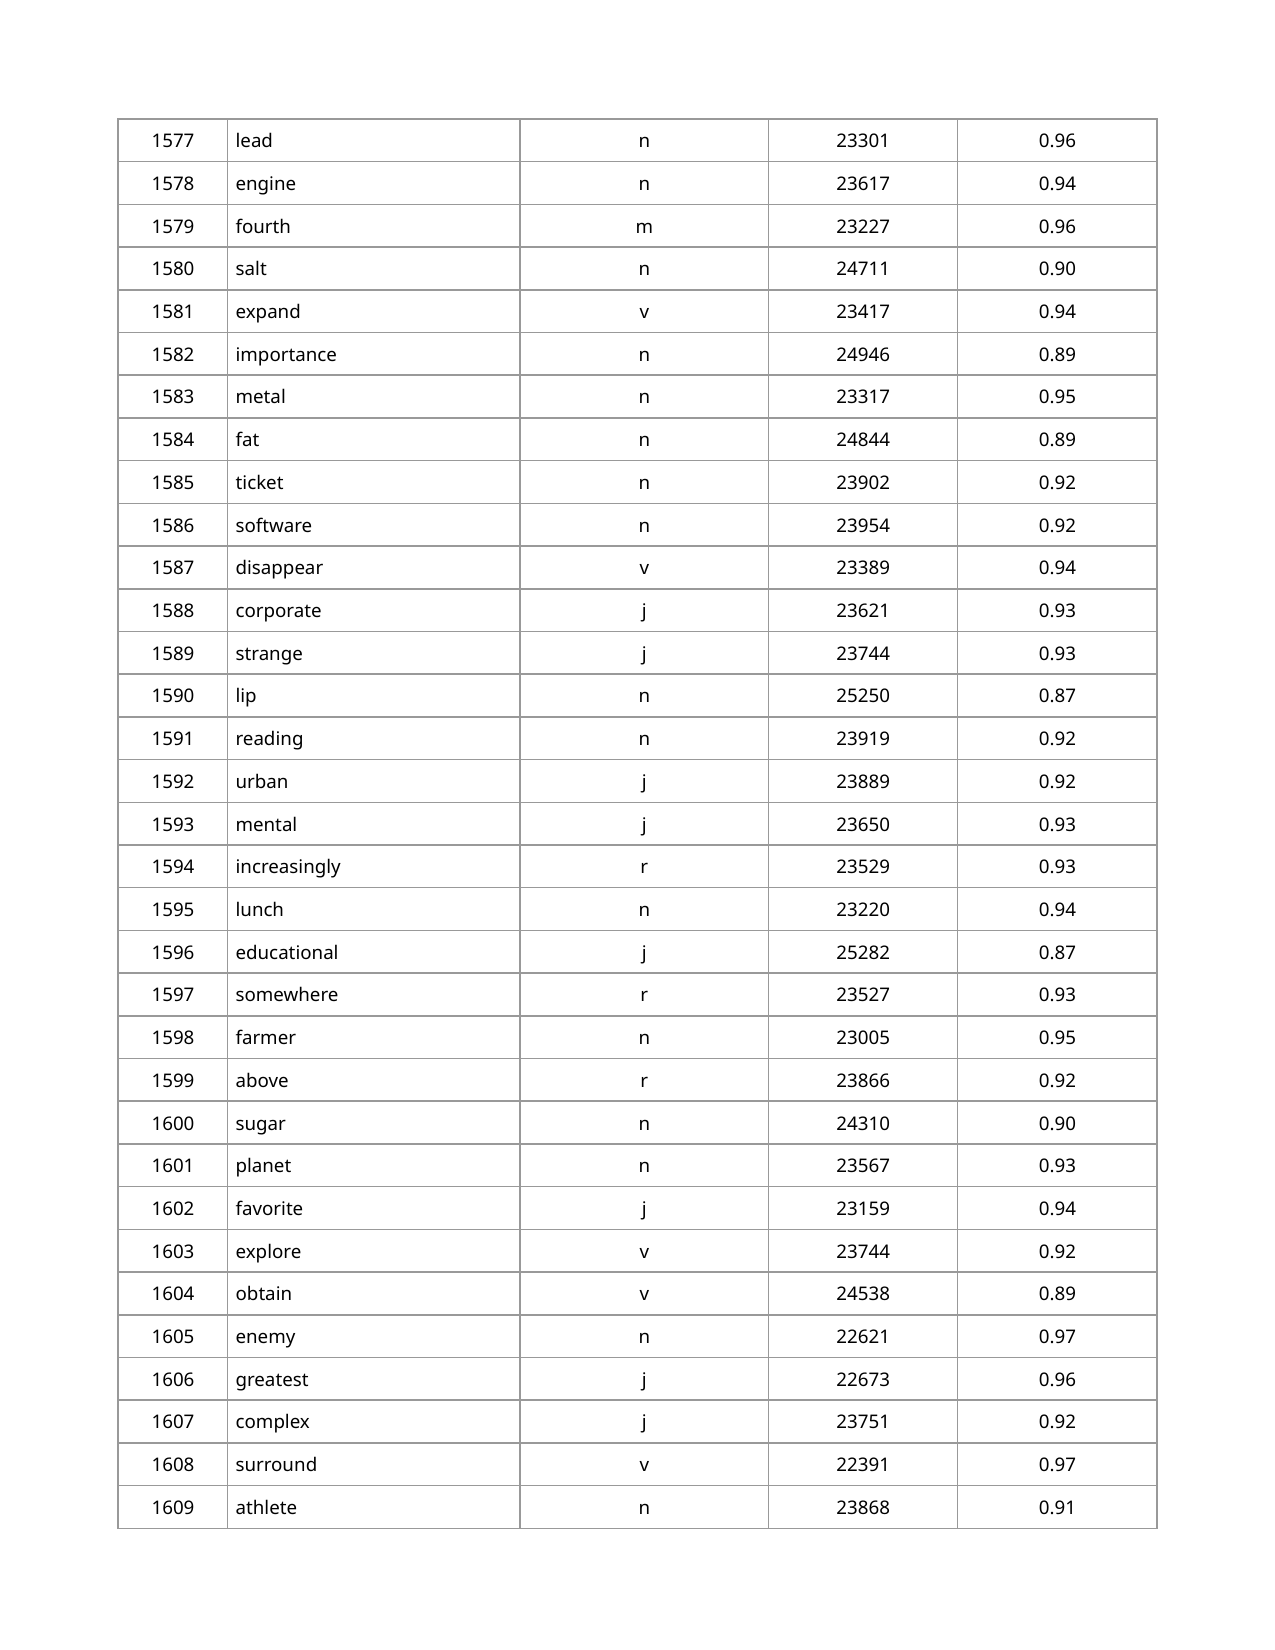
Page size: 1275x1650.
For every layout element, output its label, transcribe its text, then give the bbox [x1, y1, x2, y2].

table_cell 23220 [769, 888, 957, 929]
table_cell reading [228, 718, 519, 759]
table_cell 1598 [119, 1017, 227, 1058]
table_cell 24711 [769, 248, 957, 289]
table_cell j [521, 632, 768, 673]
table_cell r [521, 846, 768, 887]
table_cell 1586 [119, 504, 227, 545]
table_cell enemy [228, 1316, 519, 1357]
table_cell 1582 [119, 333, 227, 374]
table_cell 23529 [769, 846, 957, 887]
table_cell j [521, 760, 768, 801]
table_cell 0.93 [958, 846, 1156, 887]
table_cell n [521, 1316, 768, 1357]
table_cell 23417 [769, 291, 957, 332]
table_cell n [521, 419, 768, 460]
table_cell ticket [228, 461, 519, 502]
table_cell 1602 [119, 1187, 227, 1228]
table_cell 23617 [769, 162, 957, 203]
table_cell 0.94 [958, 547, 1156, 588]
table_cell 0.95 [958, 376, 1156, 417]
table_cell 0.93 [958, 632, 1156, 673]
table_cell 1588 [119, 590, 227, 631]
table_cell corporate [228, 590, 519, 631]
table_cell 1589 [119, 632, 227, 673]
table_cell 23159 [769, 1187, 957, 1228]
table_cell increasingly [228, 846, 519, 887]
table_cell disappear [228, 547, 519, 588]
table_cell 1591 [119, 718, 227, 759]
table_cell v [521, 1230, 768, 1271]
table_cell surround [228, 1444, 519, 1485]
table_cell n [521, 120, 768, 161]
table_cell 0.92 [958, 1401, 1156, 1442]
table_cell 0.92 [958, 718, 1156, 759]
table_cell 0.94 [958, 162, 1156, 203]
table_cell 0.96 [958, 205, 1156, 246]
table_cell j [521, 931, 768, 972]
table_cell 0.94 [958, 888, 1156, 929]
table_cell n [521, 1102, 768, 1143]
table_cell 1583 [119, 376, 227, 417]
table_cell n [521, 333, 768, 374]
table_cell urban [228, 760, 519, 801]
table_cell 1594 [119, 846, 227, 887]
table_cell 1601 [119, 1145, 227, 1186]
table_cell 0.92 [958, 461, 1156, 502]
table_cell n [521, 888, 768, 929]
table_cell 1604 [119, 1273, 227, 1314]
table_cell obtain [228, 1273, 519, 1314]
table_cell somewhere [228, 974, 519, 1015]
table_cell 0.92 [958, 1059, 1156, 1100]
table_cell fat [228, 419, 519, 460]
table_cell 23567 [769, 1145, 957, 1186]
table_cell 0.90 [958, 1102, 1156, 1143]
table_cell 0.93 [958, 974, 1156, 1015]
table_cell 0.94 [958, 1187, 1156, 1228]
table_cell r [521, 1059, 768, 1100]
table_cell 23889 [769, 760, 957, 801]
table_cell 1606 [119, 1358, 227, 1399]
table_cell 1607 [119, 1401, 227, 1442]
table_cell 0.90 [958, 248, 1156, 289]
table_cell 1587 [119, 547, 227, 588]
table_cell n [521, 461, 768, 502]
table_cell 24538 [769, 1273, 957, 1314]
table_cell 0.91 [958, 1486, 1156, 1527]
table_cell lead [228, 120, 519, 161]
table_cell 1600 [119, 1102, 227, 1143]
table_cell v [521, 1444, 768, 1485]
table_cell 1585 [119, 461, 227, 502]
table_cell 23005 [769, 1017, 957, 1058]
table_cell n [521, 718, 768, 759]
table_cell 23902 [769, 461, 957, 502]
table_cell 0.92 [958, 504, 1156, 545]
table_cell 22391 [769, 1444, 957, 1485]
table_cell educational [228, 931, 519, 972]
table_cell 1608 [119, 1444, 227, 1485]
table_cell 0.87 [958, 931, 1156, 972]
table_cell 1596 [119, 931, 227, 972]
table_cell n [521, 162, 768, 203]
table_cell complex [228, 1401, 519, 1442]
table_cell planet [228, 1145, 519, 1186]
table_cell 1603 [119, 1230, 227, 1271]
table_cell 0.92 [958, 760, 1156, 801]
table_cell fourth [228, 205, 519, 246]
table_cell expand [228, 291, 519, 332]
table_cell importance [228, 333, 519, 374]
table_cell 1605 [119, 1316, 227, 1357]
table_cell 24310 [769, 1102, 957, 1143]
table_cell favorite [228, 1187, 519, 1228]
table_cell j [521, 803, 768, 844]
table_cell 0.87 [958, 675, 1156, 716]
table_cell 0.94 [958, 291, 1156, 332]
table_cell 0.93 [958, 1145, 1156, 1186]
table_cell 1581 [119, 291, 227, 332]
table_cell 23301 [769, 120, 957, 161]
table_cell 23621 [769, 590, 957, 631]
table_cell 23227 [769, 205, 957, 246]
table_cell 23868 [769, 1486, 957, 1527]
table_cell j [521, 1401, 768, 1442]
table_cell metal [228, 376, 519, 417]
table_cell 0.89 [958, 333, 1156, 374]
table_cell 23317 [769, 376, 957, 417]
table_cell 23751 [769, 1401, 957, 1442]
table_cell 23650 [769, 803, 957, 844]
table_cell v [521, 547, 768, 588]
table_cell farmer [228, 1017, 519, 1058]
table_cell m [521, 205, 768, 246]
table_cell 24946 [769, 333, 957, 374]
table_cell lip [228, 675, 519, 716]
table_cell 0.89 [958, 1273, 1156, 1314]
table_cell r [521, 974, 768, 1015]
table_cell 1577 [119, 120, 227, 161]
table_cell 0.92 [958, 1230, 1156, 1271]
table_cell engine [228, 162, 519, 203]
table_cell n [521, 1145, 768, 1186]
table_cell 1584 [119, 419, 227, 460]
table_cell 0.96 [958, 1358, 1156, 1399]
table_cell v [521, 1273, 768, 1314]
table_cell n [521, 504, 768, 545]
table_cell n [521, 376, 768, 417]
table_cell greatest [228, 1358, 519, 1399]
table_cell 0.93 [958, 590, 1156, 631]
table_cell n [521, 675, 768, 716]
table_cell 25250 [769, 675, 957, 716]
table_cell 23389 [769, 547, 957, 588]
table_cell j [521, 590, 768, 631]
table_cell 1595 [119, 888, 227, 929]
table_cell 1593 [119, 803, 227, 844]
table_cell v [521, 291, 768, 332]
table_cell 0.93 [958, 803, 1156, 844]
table_cell software [228, 504, 519, 545]
table_cell 25282 [769, 931, 957, 972]
table_cell strange [228, 632, 519, 673]
table_cell j [521, 1358, 768, 1399]
table_cell explore [228, 1230, 519, 1271]
table_cell 1590 [119, 675, 227, 716]
table_cell 1579 [119, 205, 227, 246]
table_cell 23744 [769, 1230, 957, 1271]
table_cell 1599 [119, 1059, 227, 1100]
table_cell n [521, 1017, 768, 1058]
table_cell 23527 [769, 974, 957, 1015]
table_cell sugar [228, 1102, 519, 1143]
table_cell 24844 [769, 419, 957, 460]
table_cell j [521, 1187, 768, 1228]
table_cell 1580 [119, 248, 227, 289]
table_cell mental [228, 803, 519, 844]
table_cell 0.97 [958, 1316, 1156, 1357]
table_cell 0.89 [958, 419, 1156, 460]
table_cell 0.97 [958, 1444, 1156, 1485]
table_cell n [521, 248, 768, 289]
table_cell 0.96 [958, 120, 1156, 161]
table_cell above [228, 1059, 519, 1100]
table_cell 1609 [119, 1486, 227, 1527]
table_cell salt [228, 248, 519, 289]
table_cell lunch [228, 888, 519, 929]
table_cell 22621 [769, 1316, 957, 1357]
table_cell n [521, 1486, 768, 1527]
table_cell 23744 [769, 632, 957, 673]
table_cell 0.95 [958, 1017, 1156, 1058]
table_cell 23954 [769, 504, 957, 545]
table_cell 1592 [119, 760, 227, 801]
table_cell 22673 [769, 1358, 957, 1399]
table_cell 23866 [769, 1059, 957, 1100]
table_cell 1597 [119, 974, 227, 1015]
table_cell 1578 [119, 162, 227, 203]
table_cell 23919 [769, 718, 957, 759]
table_cell athlete [228, 1486, 519, 1527]
